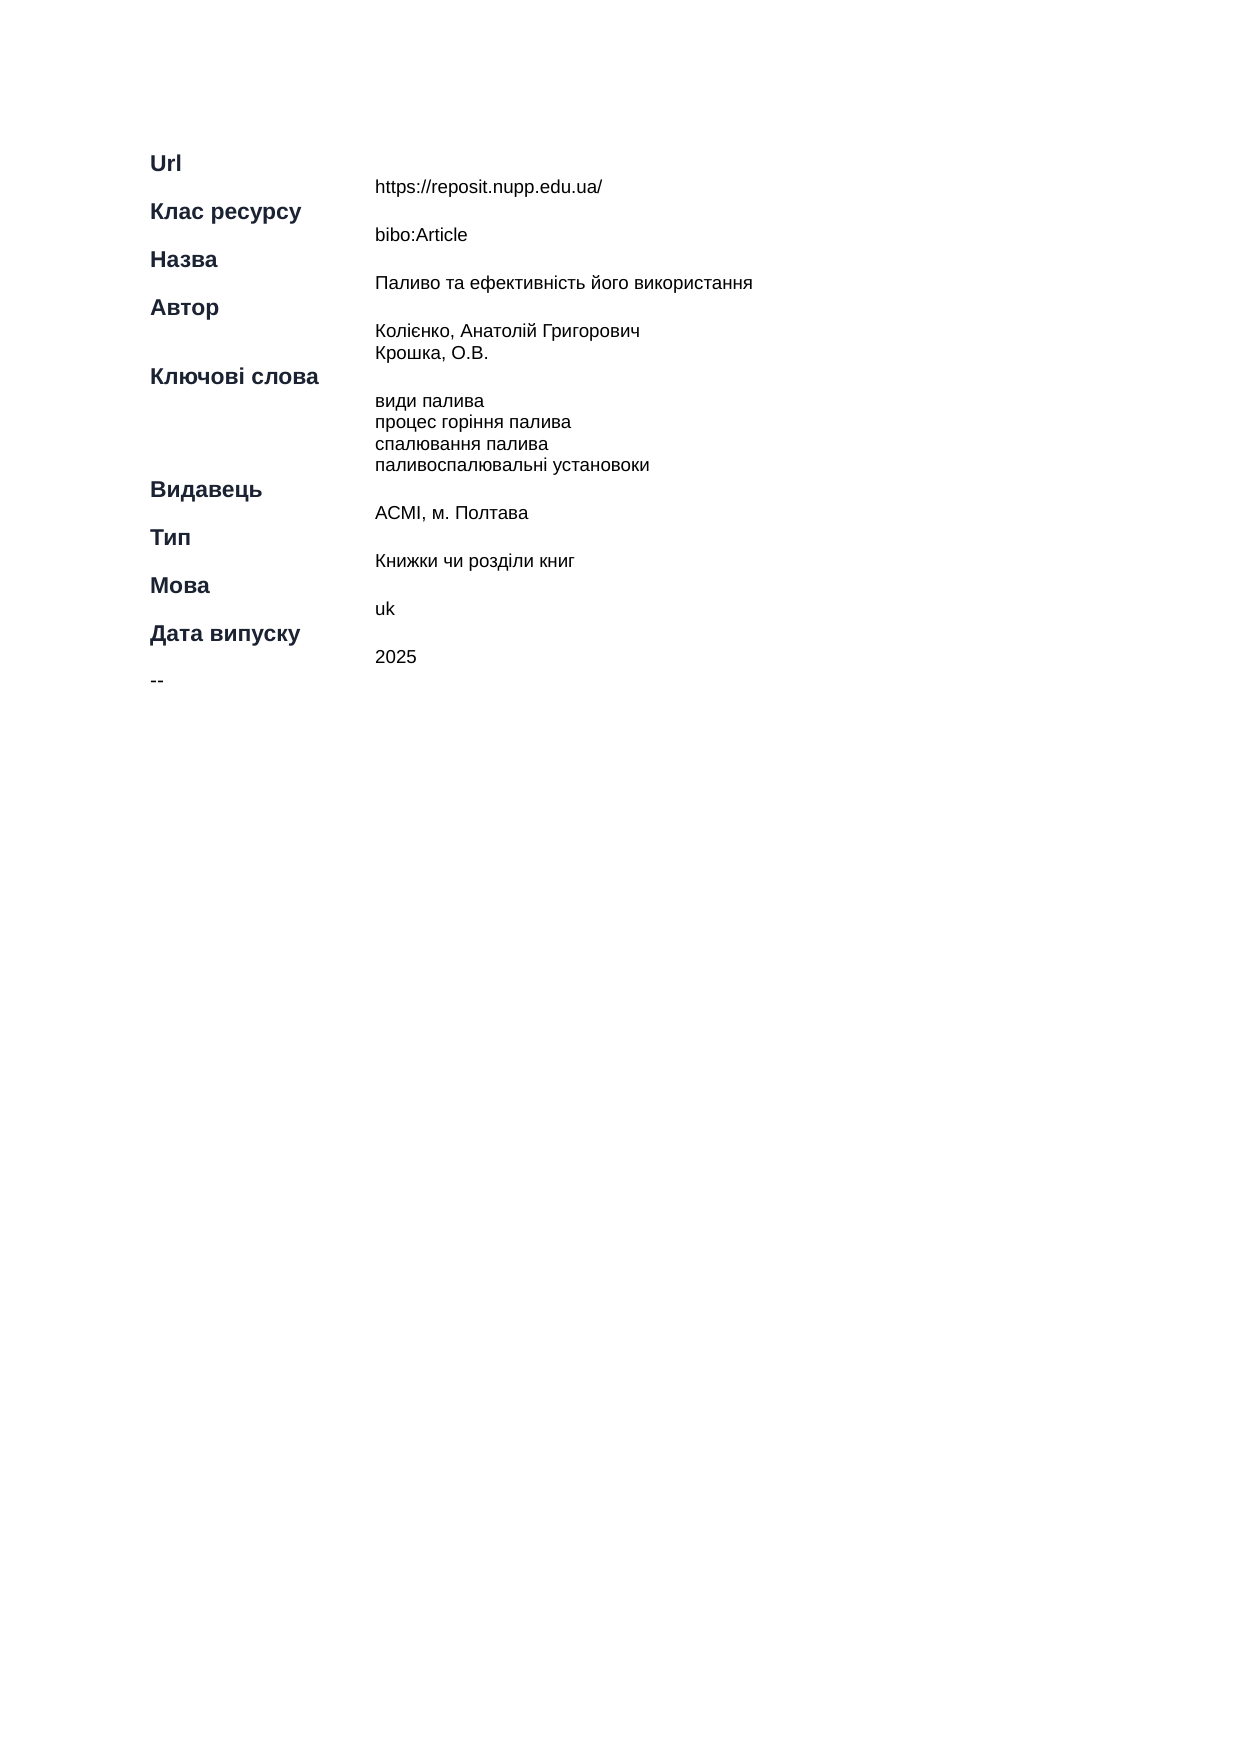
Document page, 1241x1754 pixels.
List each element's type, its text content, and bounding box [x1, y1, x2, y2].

text паливоспалювальні установоки [375, 454, 1090, 476]
text 2025 [375, 646, 1090, 667]
text Видавець [150, 476, 1090, 502]
text Колієнко, Анатолій Григорович [375, 320, 1090, 342]
text Автор [150, 294, 1090, 320]
text https://reposit.nupp.edu.ua/ [375, 176, 1090, 198]
text Тип [150, 524, 1090, 550]
text спалювання палива [375, 433, 1090, 454]
text bibo:Article [375, 224, 1090, 246]
text Ключові слова [150, 363, 1090, 389]
text АСМІ, м. Полтава [375, 502, 1090, 524]
text Книжки чи розділи книг [375, 550, 1090, 572]
text види палива [375, 389, 1090, 411]
text uk [375, 598, 1090, 619]
text Паливо та ефективність його використання [375, 272, 1090, 294]
text процес горіння палива [375, 411, 1090, 433]
text Крошка, О.В. [375, 342, 1090, 363]
text Клас ресурсу [150, 198, 1090, 224]
text Дата випуску [150, 619, 1090, 646]
text Url [150, 150, 1090, 176]
text -- [150, 667, 1090, 691]
text Мова [150, 572, 1090, 598]
text Назва [150, 246, 1090, 272]
